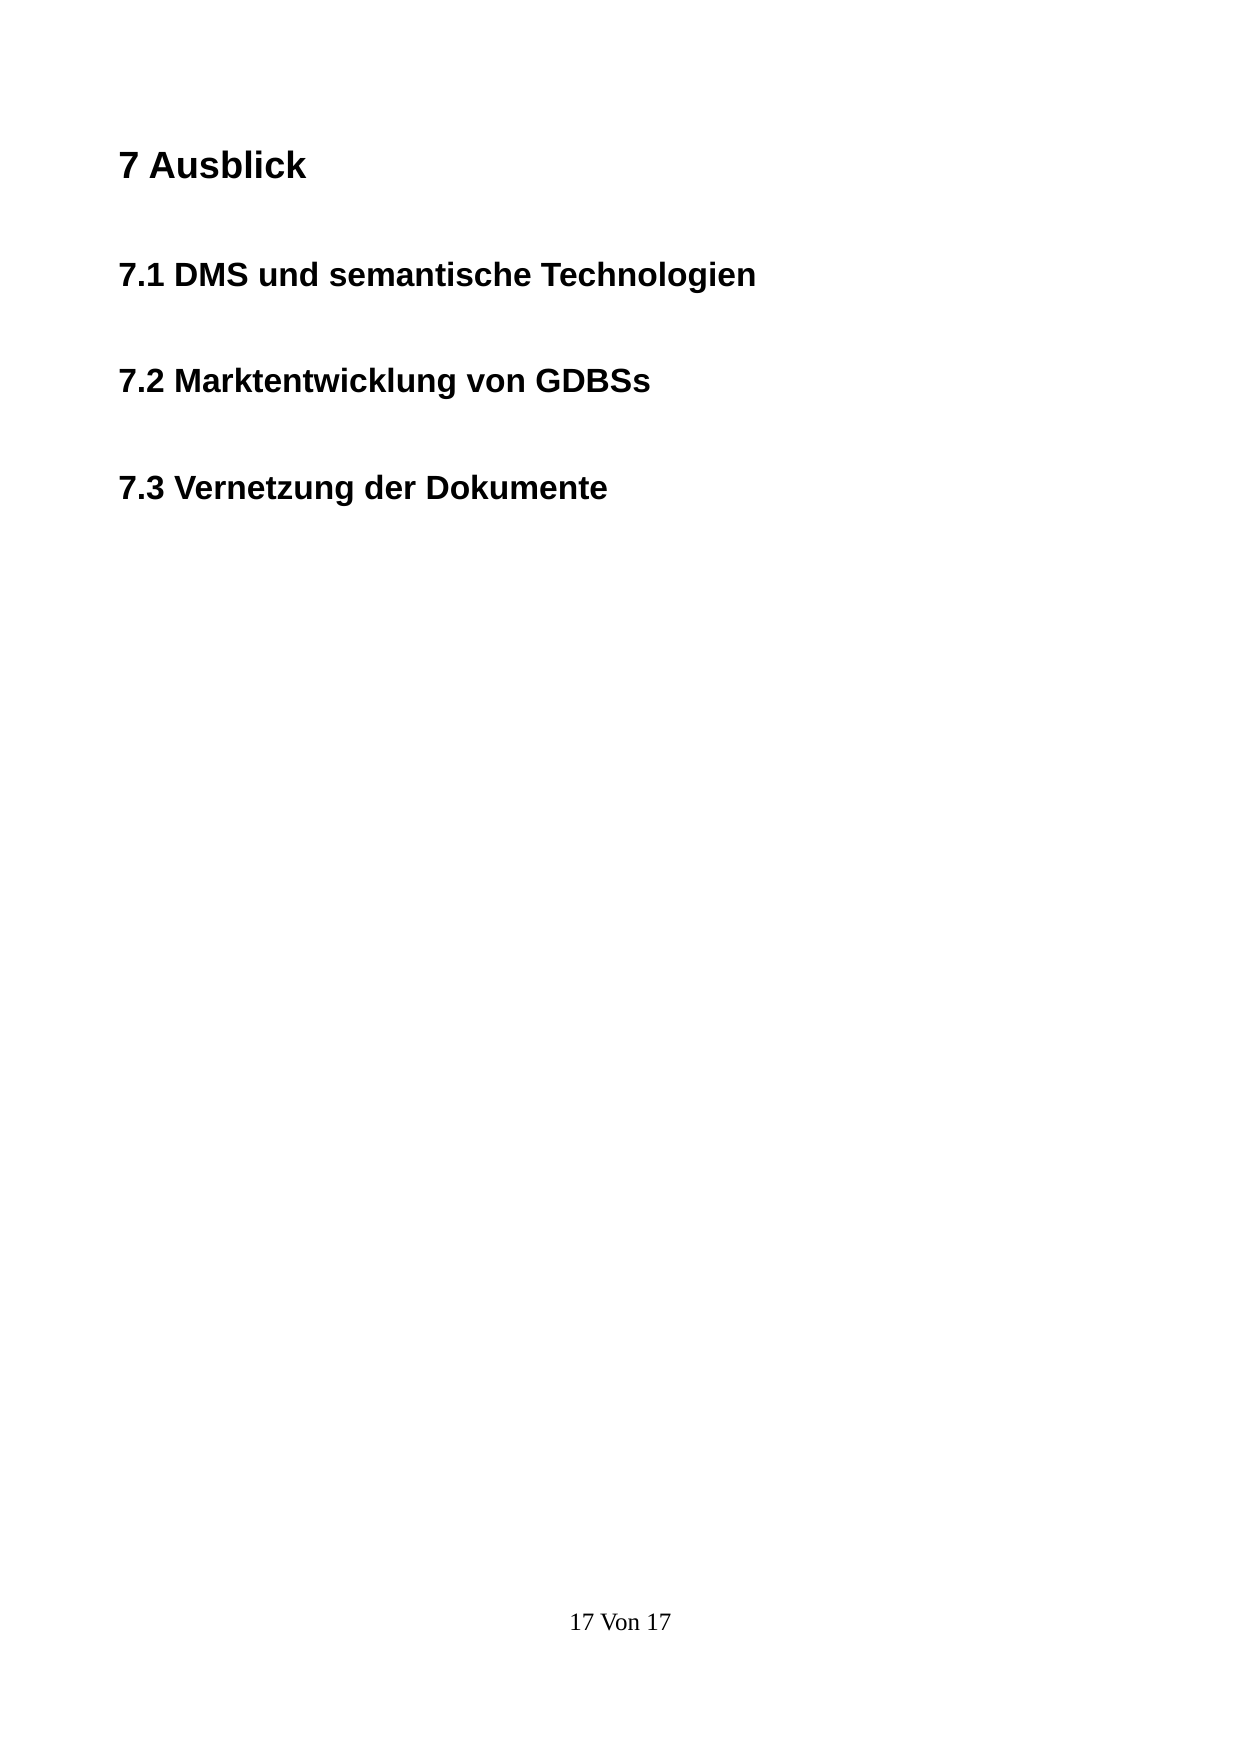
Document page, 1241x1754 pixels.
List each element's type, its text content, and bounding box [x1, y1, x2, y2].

subtitle 7.1 DMS und semantische Technologien [118, 254, 1122, 293]
subtitle 7.2 Marktentwicklung von GDBSs [118, 361, 1122, 400]
subtitle 7.3 Vernetzung der Dokumente [118, 467, 1122, 506]
subtitle 7 Ausblick [118, 143, 1122, 187]
